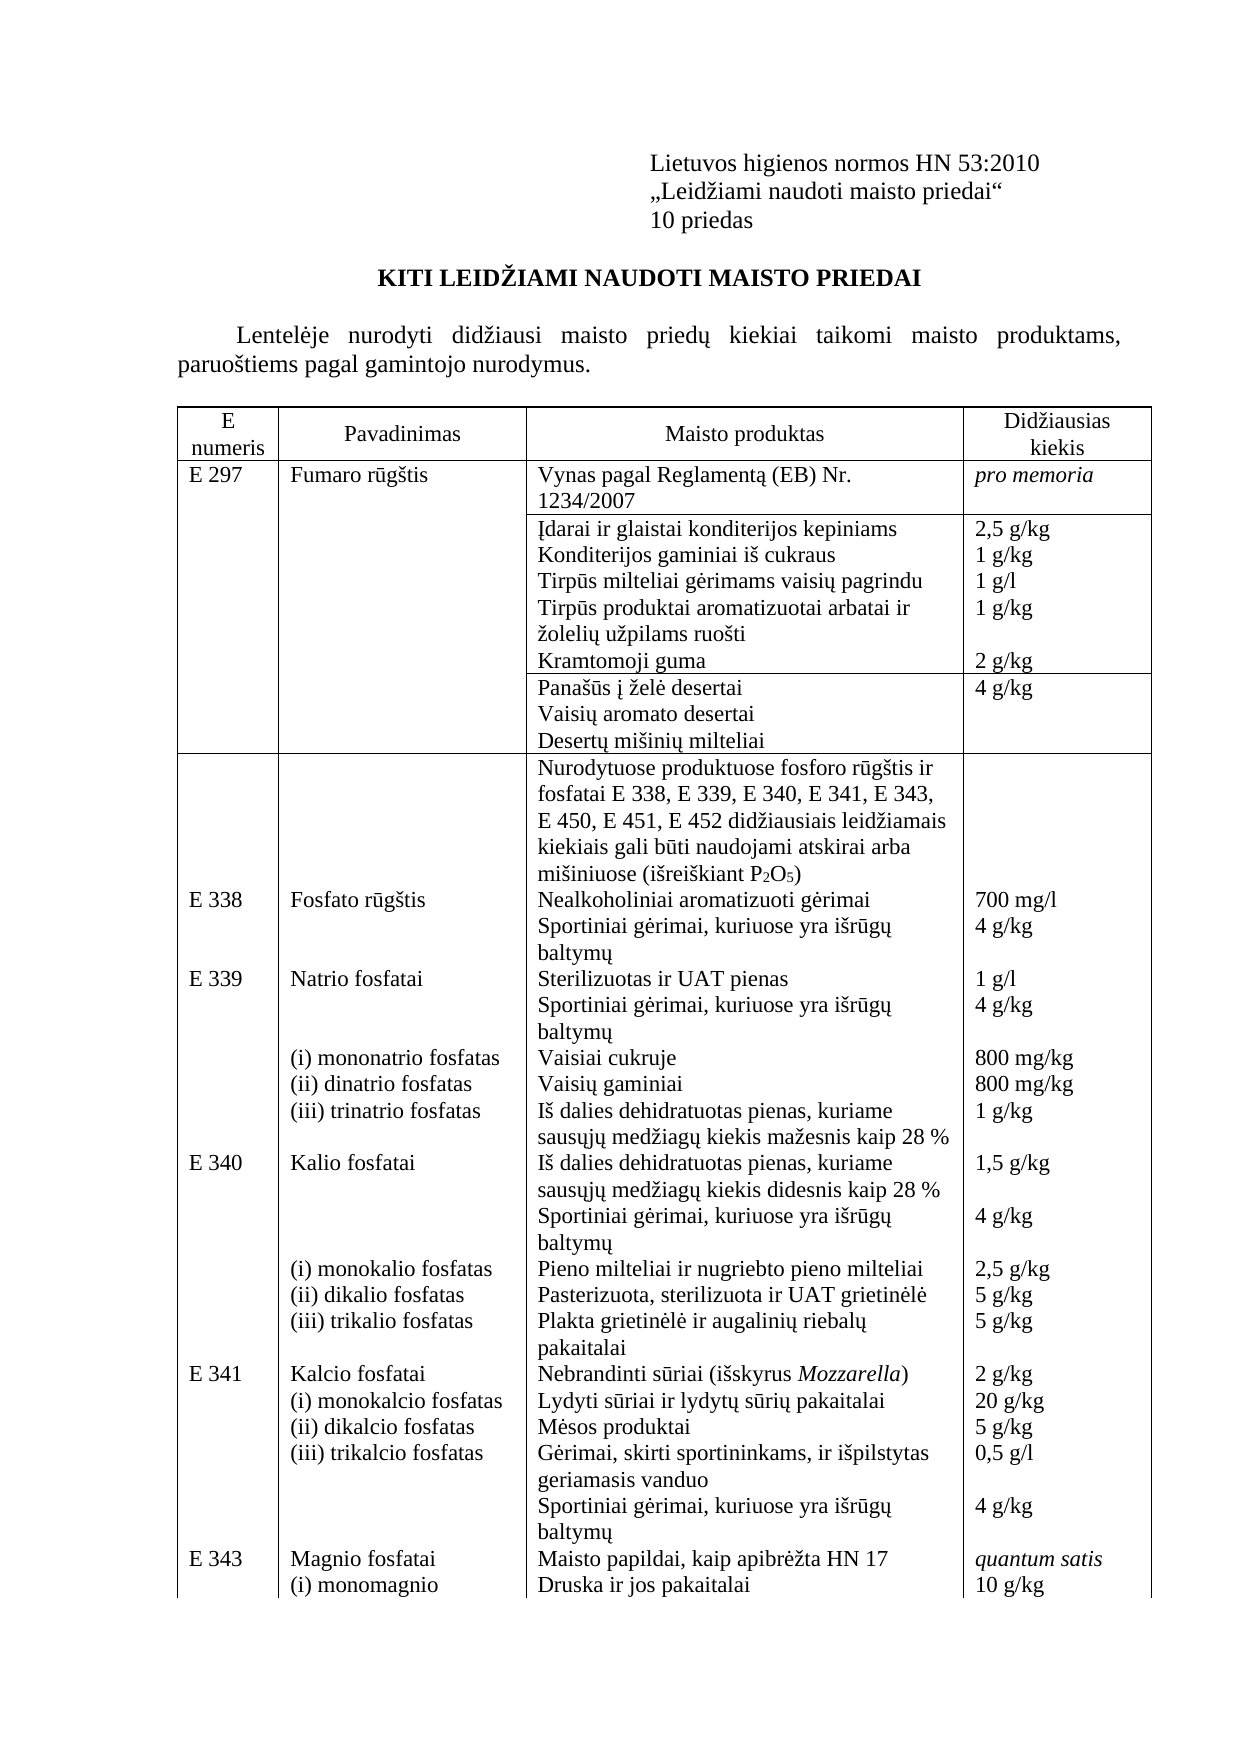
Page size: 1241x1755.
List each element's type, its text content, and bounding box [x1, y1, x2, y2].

table_cell [279, 754, 526, 886]
table_cell 2 g/kg [964, 1360, 1151, 1387]
table_cell 1 g/kg [964, 541, 1151, 568]
table_cell quantum satis [964, 1545, 1151, 1571]
table_cell Sportiniai gėrimai, kuriuose yra išrūgų baltymų [527, 1492, 963, 1545]
table_cell 5 g/kg [964, 1413, 1151, 1439]
table_cell [178, 1044, 278, 1070]
table_cell E 338 [178, 886, 278, 912]
table_cell Plakta grietinėlė ir augalinių riebalų pakaitalai [527, 1308, 963, 1360]
table_cell Panašūs į želė desertai Vaisių aromato desertai Desertų mišinių milteliai [527, 674, 963, 753]
table_cell Nurodytuose produktuose fosforo rūgštis ir fosfatai E 338, E 339, E 340, E 341, E 343, E 450, E 451, E 452 didžiausiais leidžiamais kiekiais gali būti naudojami atskirai arba mišiniuose (išreiškiant P2O5) [527, 754, 963, 886]
table_cell [279, 514, 526, 673]
table_cell Vaisių gaminiai [527, 1070, 963, 1097]
table_cell 1 g/kg [964, 1097, 1151, 1149]
table_cell 5 g/kg [964, 1308, 1151, 1360]
table_cell 0,5 g/l [964, 1439, 1151, 1492]
table_cell E 297 [178, 461, 278, 514]
table_cell Nealkoholiniai aromatizuoti gėrimai [527, 886, 963, 912]
table_cell Magnio fosfatai [279, 1545, 526, 1571]
table_cell Gėrimai, skirti sportininkams, ir išpilstytas geriamasis vanduo [527, 1439, 963, 1492]
table_cell [279, 1202, 526, 1255]
text Lentelėje nurodyti didžiausi maisto priedų kiekiai taikomi maisto produktams, paruoštiems pagal gamintojo nurodymus. [177, 320, 1122, 378]
table_cell [178, 1387, 278, 1413]
table_cell [178, 1070, 278, 1097]
table_cell Sportiniai gėrimai, kuriuose yra išrūgų baltymų [527, 912, 963, 965]
table_cell 10 g/kg [964, 1571, 1151, 1597]
table_cell (ii) dikalio fosfatas [279, 1281, 526, 1308]
table_cell 4 g/kg [964, 1202, 1151, 1255]
table_cell (i) mononatrio fosfatas [279, 1044, 526, 1070]
table_cell (ii) dinatrio fosfatas [279, 1070, 526, 1097]
table_cell [178, 1097, 278, 1149]
table_cell Lydyti sūriai ir lydytų sūrių pakaitalai [527, 1387, 963, 1413]
table_cell 4 g/kg [964, 674, 1151, 753]
table_cell Vaisiai cukruje [527, 1044, 963, 1070]
table_cell (i) monomagnio [279, 1571, 526, 1597]
table_cell 1 g/l [964, 568, 1151, 594]
table_cell [279, 912, 526, 965]
table_cell [178, 1439, 278, 1492]
text KITI LEIDŽIAMI NAUDOTI MAISTO PRIEDAI [177, 263, 1122, 291]
table_cell 5 g/kg [964, 1281, 1151, 1308]
table_cell 2 g/kg [964, 647, 1151, 673]
table_cell Tirpūs produktai aromatizuotai arbatai ir žolelių užpilams ruošti [527, 594, 963, 647]
table_cell 800 mg/kg [964, 1044, 1151, 1070]
table_cell [178, 514, 278, 673]
table_cell Fumaro rūgštis [279, 461, 526, 514]
text Lietuvos higienos normos HN 53:2010 [649, 148, 1122, 176]
table_cell (iii) trikalio fosfatas [279, 1308, 526, 1360]
table_cell 4 g/kg [964, 1492, 1151, 1545]
table_cell 800 mg/kg [964, 1070, 1151, 1097]
text 10 priedas [649, 205, 1122, 234]
table_cell 20 g/kg [964, 1387, 1151, 1413]
table_cell Iš dalies dehidratuotas pienas, kuriame sausųjų medžiagų kiekis didesnis kaip 28 % [527, 1150, 963, 1202]
table_cell Sportiniai gėrimai, kuriuose yra išrūgų baltymų [527, 1202, 963, 1255]
table_header Didžiausias kiekis [964, 408, 1151, 460]
table_cell [178, 1281, 278, 1308]
table_cell E 343 [178, 1545, 278, 1571]
table_cell Kramtomoji guma [527, 647, 963, 673]
table_cell (i) monokalio fosfatas [279, 1255, 526, 1281]
table_cell [279, 673, 526, 753]
table_cell Maisto papildai, kaip apibrėžta HN 17 [527, 1545, 963, 1571]
table_cell (iii) trikalcio fosfatas [279, 1439, 526, 1492]
table_cell Įdarai ir glaistai konditerijos kepiniams [527, 515, 963, 541]
table_cell (i) monokalcio fosfatas [279, 1387, 526, 1413]
table_cell Iš dalies dehidratuotas pienas, kuriame sausųjų medžiagų kiekis mažesnis kaip 28 % [527, 1097, 963, 1149]
table_cell Fosfato rūgštis [279, 886, 526, 912]
table_cell 4 g/kg [964, 991, 1151, 1044]
text „Leidžiami naudoti maisto priedai“ [649, 176, 1122, 205]
table_cell Pieno milteliai ir nugriebto pieno milteliai [527, 1255, 963, 1281]
table_cell [279, 991, 526, 1044]
table_header Maisto produktas [527, 408, 963, 460]
table_cell Nebrandinti sūriai (išskyrus Mozzarella) [527, 1360, 963, 1387]
table_cell [279, 1492, 526, 1545]
table_cell Natrio fosfatai [279, 965, 526, 991]
table_cell Pasterizuota, sterilizuota ir UAT grietinėlė [527, 1281, 963, 1308]
table_cell [178, 1202, 278, 1255]
table_cell pro memoria [964, 461, 1151, 514]
table_cell [178, 912, 278, 965]
table_cell [178, 1492, 278, 1545]
table_cell 1 g/kg [964, 594, 1151, 647]
table_cell 700 mg/l [964, 886, 1151, 912]
table_cell 1,5 g/kg [964, 1150, 1151, 1202]
table_cell (ii) dikalcio fosfatas [279, 1413, 526, 1439]
table_cell [178, 991, 278, 1044]
table_cell 2,5 g/kg [964, 515, 1151, 541]
table_cell E 340 [178, 1150, 278, 1202]
table_cell E 339 [178, 965, 278, 991]
table_cell Druska ir jos pakaitalai [527, 1571, 963, 1597]
table_cell Sportiniai gėrimai, kuriuose yra išrūgų baltymų [527, 991, 963, 1044]
table_cell 2,5 g/kg [964, 1255, 1151, 1281]
table_cell [178, 1255, 278, 1281]
table_cell (iii) trinatrio fosfatas [279, 1097, 526, 1149]
table_cell Mėsos produktai [527, 1413, 963, 1439]
table_cell [178, 1571, 278, 1597]
table_cell E 341 [178, 1360, 278, 1387]
table_cell [178, 754, 278, 886]
table_cell 1 g/l [964, 965, 1151, 991]
table_cell Sterilizuotas ir UAT pienas [527, 965, 963, 991]
table_cell Tirpūs milteliai gėrimams vaisių pagrindu [527, 568, 963, 594]
table_cell Konditerijos gaminiai iš cukraus [527, 541, 963, 568]
table_cell [178, 1308, 278, 1360]
table_cell [178, 1413, 278, 1439]
table_cell 4 g/kg [964, 912, 1151, 965]
table_header E numeris [178, 408, 278, 460]
table_cell Kalcio fosfatai [279, 1360, 526, 1387]
table_cell Kalio fosfatai [279, 1150, 526, 1202]
table_cell [964, 754, 1151, 886]
table_cell Vynas pagal Reglamentą (EB) Nr. 1234/2007 [527, 461, 963, 514]
table_header Pavadinimas [279, 408, 526, 460]
table_cell [178, 673, 278, 753]
